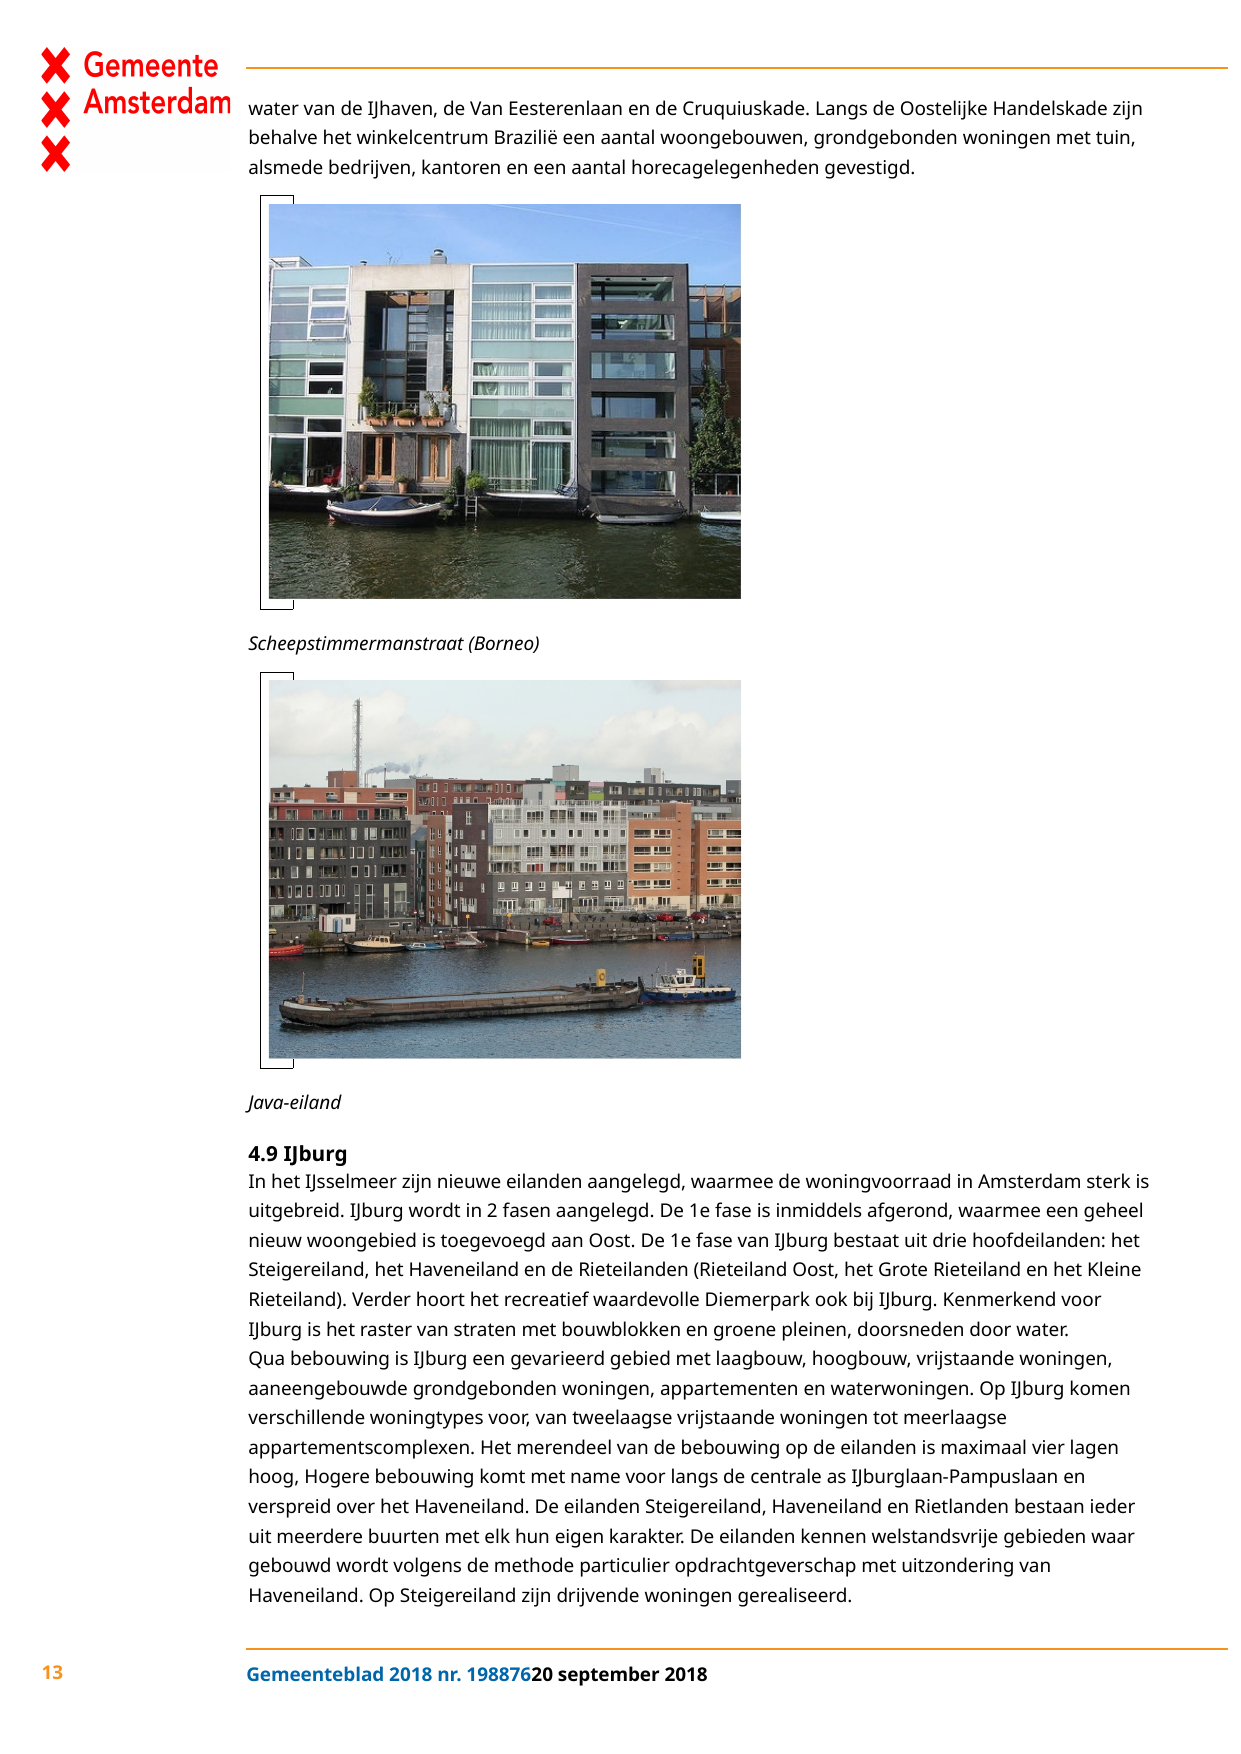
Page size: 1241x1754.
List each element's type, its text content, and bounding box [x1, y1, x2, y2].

text 4.9 IJburg [248, 1139, 1152, 1168]
picture [268, 204, 742, 600]
text Java-eiland [248, 1089, 1152, 1115]
picture [41, 47, 231, 172]
text water van de IJhaven, de Van Eesterenlaan en de Cruquiuskade. Langs de Oostelijke Handelskade zijn behalve het winkelcentrum Brazilië een aantal woongebouwen, grondgebonden woningen met tuin, alsmede bedrijven, kantoren en een aantal horecagelegenheden gevestigd. [248, 95, 1152, 180]
text Qua bebouwing is IJburg een gevarieerd gebied met laagbouw, hoogbouw, vrijstaande woningen, aaneengebouwde grondgebonden woningen, appartementen en waterwoningen. Op IJburg komen verschillende woningtypes voor, van tweelaagse vrijstaande woningen tot meerlaagse appartementscomplexen. Het merendeel van de bebouwing op de eilanden is maximaal vier lagen hoog, Hogere bebouwing komt met name voor langs de centrale as IJburglaan-Pampuslaan en verspreid over het Haveneiland. De eilanden Steigereiland, Haveneiland en Rietlanden bestaan ieder uit meerdere buurten met elk hun eigen karakter. De eilanden kennen welstandsvrije gebieden waar gebouwd wordt volgens de methode particulier opdrachtgeverschap met uitzondering van Haveneiland. Op Steigereiland zijn drijvende woningen gerealiseerd. [248, 1345, 1152, 1608]
text Scheepstimmermanstraat (Borneo) [248, 630, 1152, 656]
text In het IJsselmeer zijn nieuwe eilanden aangelegd, waarmee de woningvoorraad in Amsterdam sterk is uitgebreid. IJburg wordt in 2 fasen aangelegd. De 1e fase is inmiddels afgerond, waarmee een geheel nieuw woongebied is toegevoegd aan Oost. De 1e fase van IJburg bestaat uit drie hoofdeilanden: het Steigereiland, het Haveneiland en de Rieteilanden (Rieteiland Oost, het Grote Rieteiland en het Kleine Rieteiland). Verder hoort het recreatief waardevolle Diemerpark ook bij IJburg. Kenmerkend voor IJburg is het raster van straten met bouwblokken en groene pleinen, doorsneden door water. [248, 1168, 1152, 1341]
picture [268, 680, 742, 1059]
